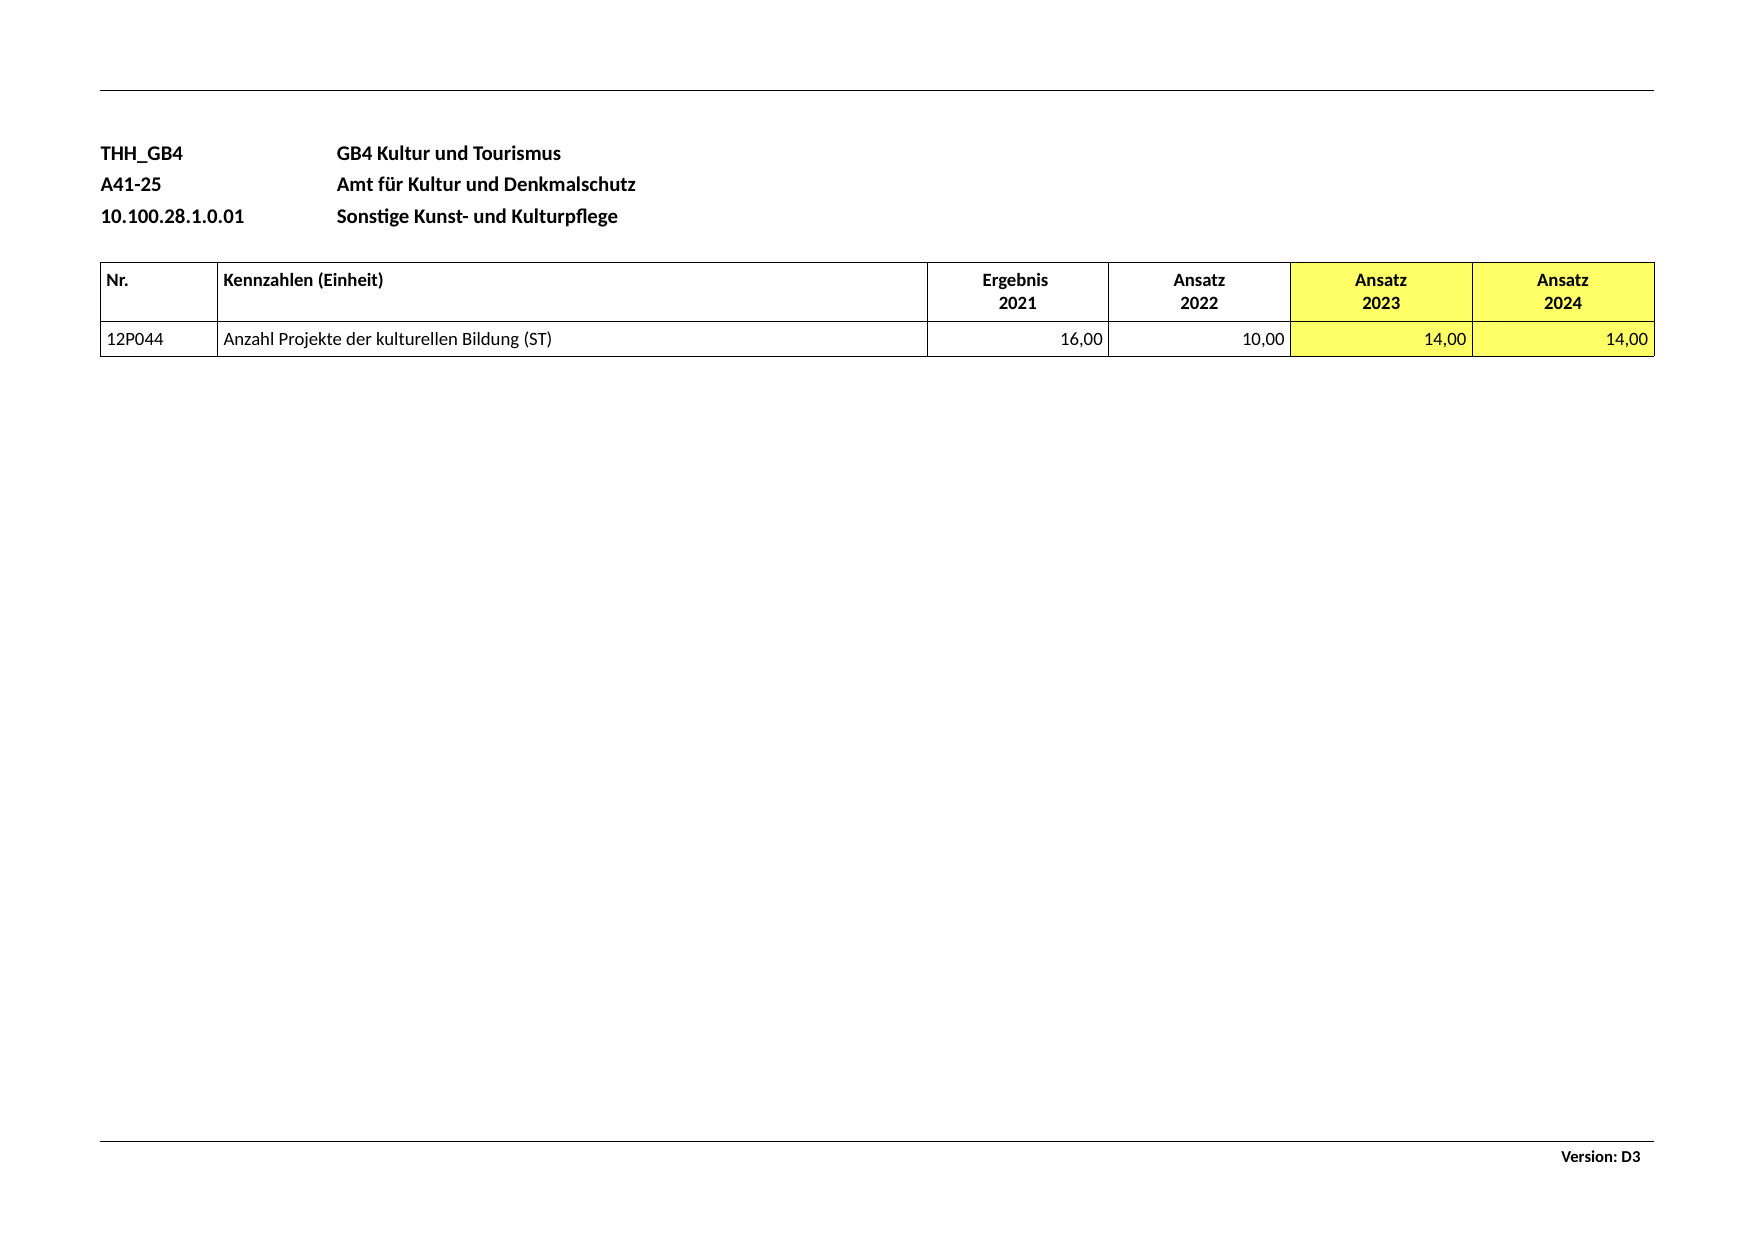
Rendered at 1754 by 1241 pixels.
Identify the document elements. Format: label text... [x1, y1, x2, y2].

table_cell 14,00 [1291, 322, 1472, 356]
table_cell 16,00 [928, 322, 1108, 356]
table_header Nr. [101, 263, 217, 321]
table_header Ansatz 2024 [1473, 263, 1654, 321]
table_header Ansatz 2023 [1291, 263, 1472, 321]
text A41-25 Amt für Kultur und Denkmalschutz [100, 172, 1653, 197]
table_cell 12P044 [101, 322, 217, 356]
table_header Ansatz 2022 [1109, 263, 1290, 321]
text 10.100.28.1.0.01 Sonstige Kunst- und Kulturpflege [100, 203, 1653, 228]
table_header Kennzahlen (Einheit) [218, 263, 927, 321]
text THH_GB4 GB4 Kultur und Tourismus [100, 140, 1653, 166]
table_cell Anzahl Projekte der kulturellen Bildung (ST) [218, 322, 927, 356]
table_cell 10,00 [1109, 322, 1290, 356]
table_cell 14,00 [1473, 322, 1654, 356]
table_header Ergebnis 2021 [928, 263, 1108, 321]
